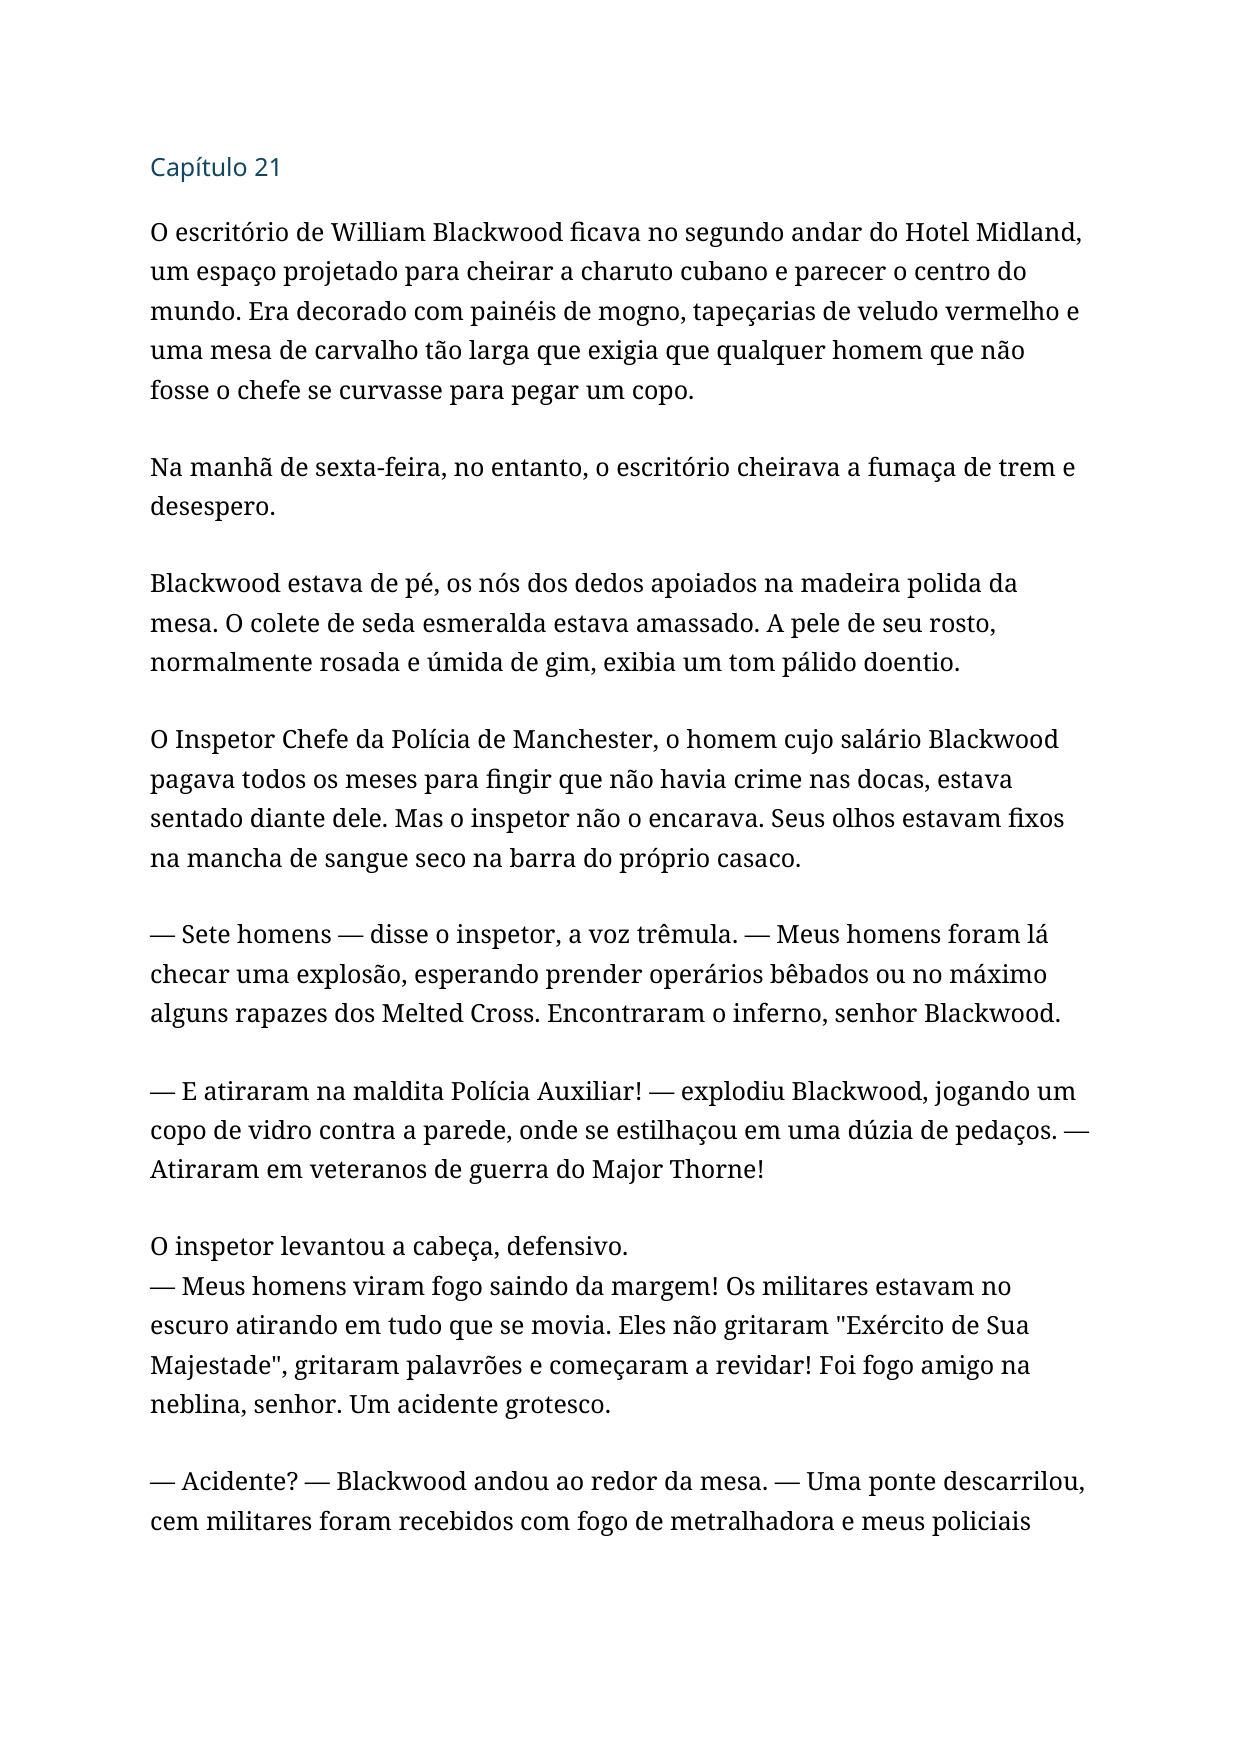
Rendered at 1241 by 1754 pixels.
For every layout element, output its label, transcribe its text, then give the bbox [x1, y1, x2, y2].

text O escritório de William Blackwood ficava no segundo andar do Hotel Midland, um espaço projetado para cheirar a charuto cubano e parecer o centro do mundo. Era decorado com painéis de mogno, tapeçarias de veludo vermelho e uma mesa de carvalho tão larga que exigia que qualquer homem que não fosse o chefe se curvasse para pegar um copo. [150, 214, 1090, 406]
text — E atiraram na maldita Polícia Auxiliar! — explodiu Blackwood, jogando um copo de vidro contra a parede, onde se estilhaçou em uma dúzia de pedaços. — Atiraram em veteranos de guerra do Major Thorne! [150, 1073, 1090, 1186]
text — Sete homens — disse o inspetor, a voz trêmula. — Meus homens foram lá checar uma explosão, esperando prender operários bêbados ou no máximo alguns rapazes dos Melted Cross. Encontraram o inferno, senhor Blackwood. [150, 917, 1090, 1030]
text O Inspetor Chefe da Polícia de Manchester, o homem cujo salário Blackwood pagava todos os meses para fingir que não havia crime nas docas, estava sentado diante dele. Mas o inspetor não o encarava. Seus olhos estavam fixos na mancha de sangue seco na barra do próprio casaco. [150, 722, 1090, 874]
text Blackwood estava de pé, os nós dos dedos apoiados na madeira polida da mesa. O colete de seda esmeralda estava amassado. A pele de seu rosto, normalmente rosada e úmida de gim, exibia um tom pálido doentio. [150, 566, 1090, 679]
text Na manhã de sexta-feira, no entanto, o escritório cheirava a fumaça de trem e desespero. [150, 449, 1090, 523]
text O inspetor levantou a cabeça, defensivo. — Meus homens viram fogo saindo da margem! Os militares estavam no escuro atirando em tudo que se movia. Eles não gritaram "Exército de Sua Majestade", gritaram palavrões e começaram a revidar! Foi fogo amigo na neblina, senhor. Um acidente grotesco. [150, 1229, 1090, 1421]
subtitle Capítulo 21 [150, 150, 1090, 184]
text — Acidente? — Blackwood andou ao redor da mesa. — Uma ponte descarrilou, cem militares foram recebidos com fogo de metralhadora e meus policiais [150, 1464, 1090, 1537]
